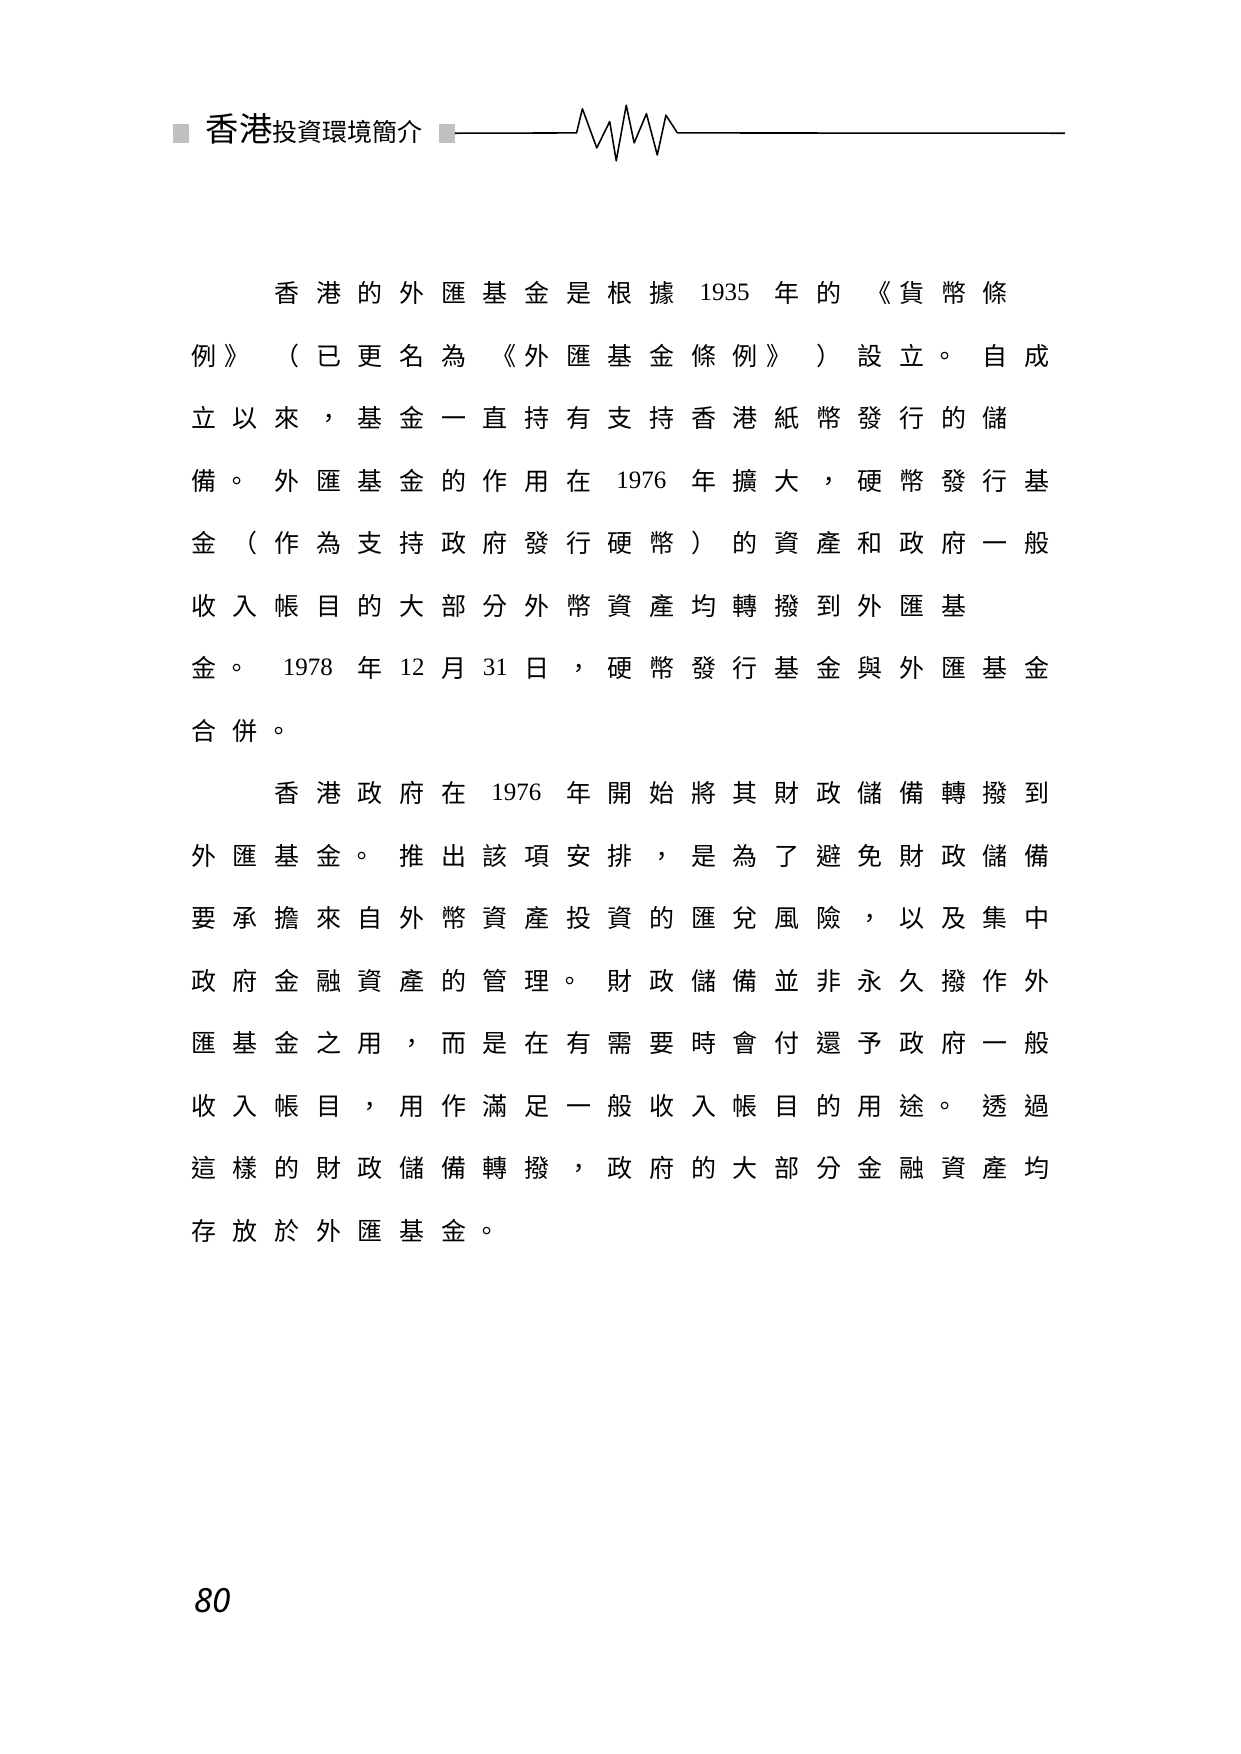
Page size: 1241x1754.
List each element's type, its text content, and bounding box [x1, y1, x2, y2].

text 香港的外匯基金是根據1935年的《貨幣條例》（已更名為《外匯基金條例》）設立。自成立以來，基金一直持有支持香港紙幣發行的儲備。外匯基金的作用在1976年擴大，硬幣發行基金（作為支持政府發行硬幣）的資產和政府一般收入帳目的大部分外幣資產均轉撥到外匯基金。1978年12月31日，硬幣發行基金與外匯基金合併。 [183, 250, 1058, 750]
text 香港政府在1976年開始將其財政儲備轉撥到外匯基金。推出該項安排，是為了避免財政儲備要承擔來自外幣資產投資的匯兌風險，以及集中政府金融資產的管理。財政儲備並非永久撥作外匯基金之用，而是在有需要時會付還予政府一般收入帳目，用作滿足一般收入帳目的用途。透過這樣的財政儲備轉撥，政府的大部分金融資產均存放於外匯基金。 [183, 750, 1058, 1250]
